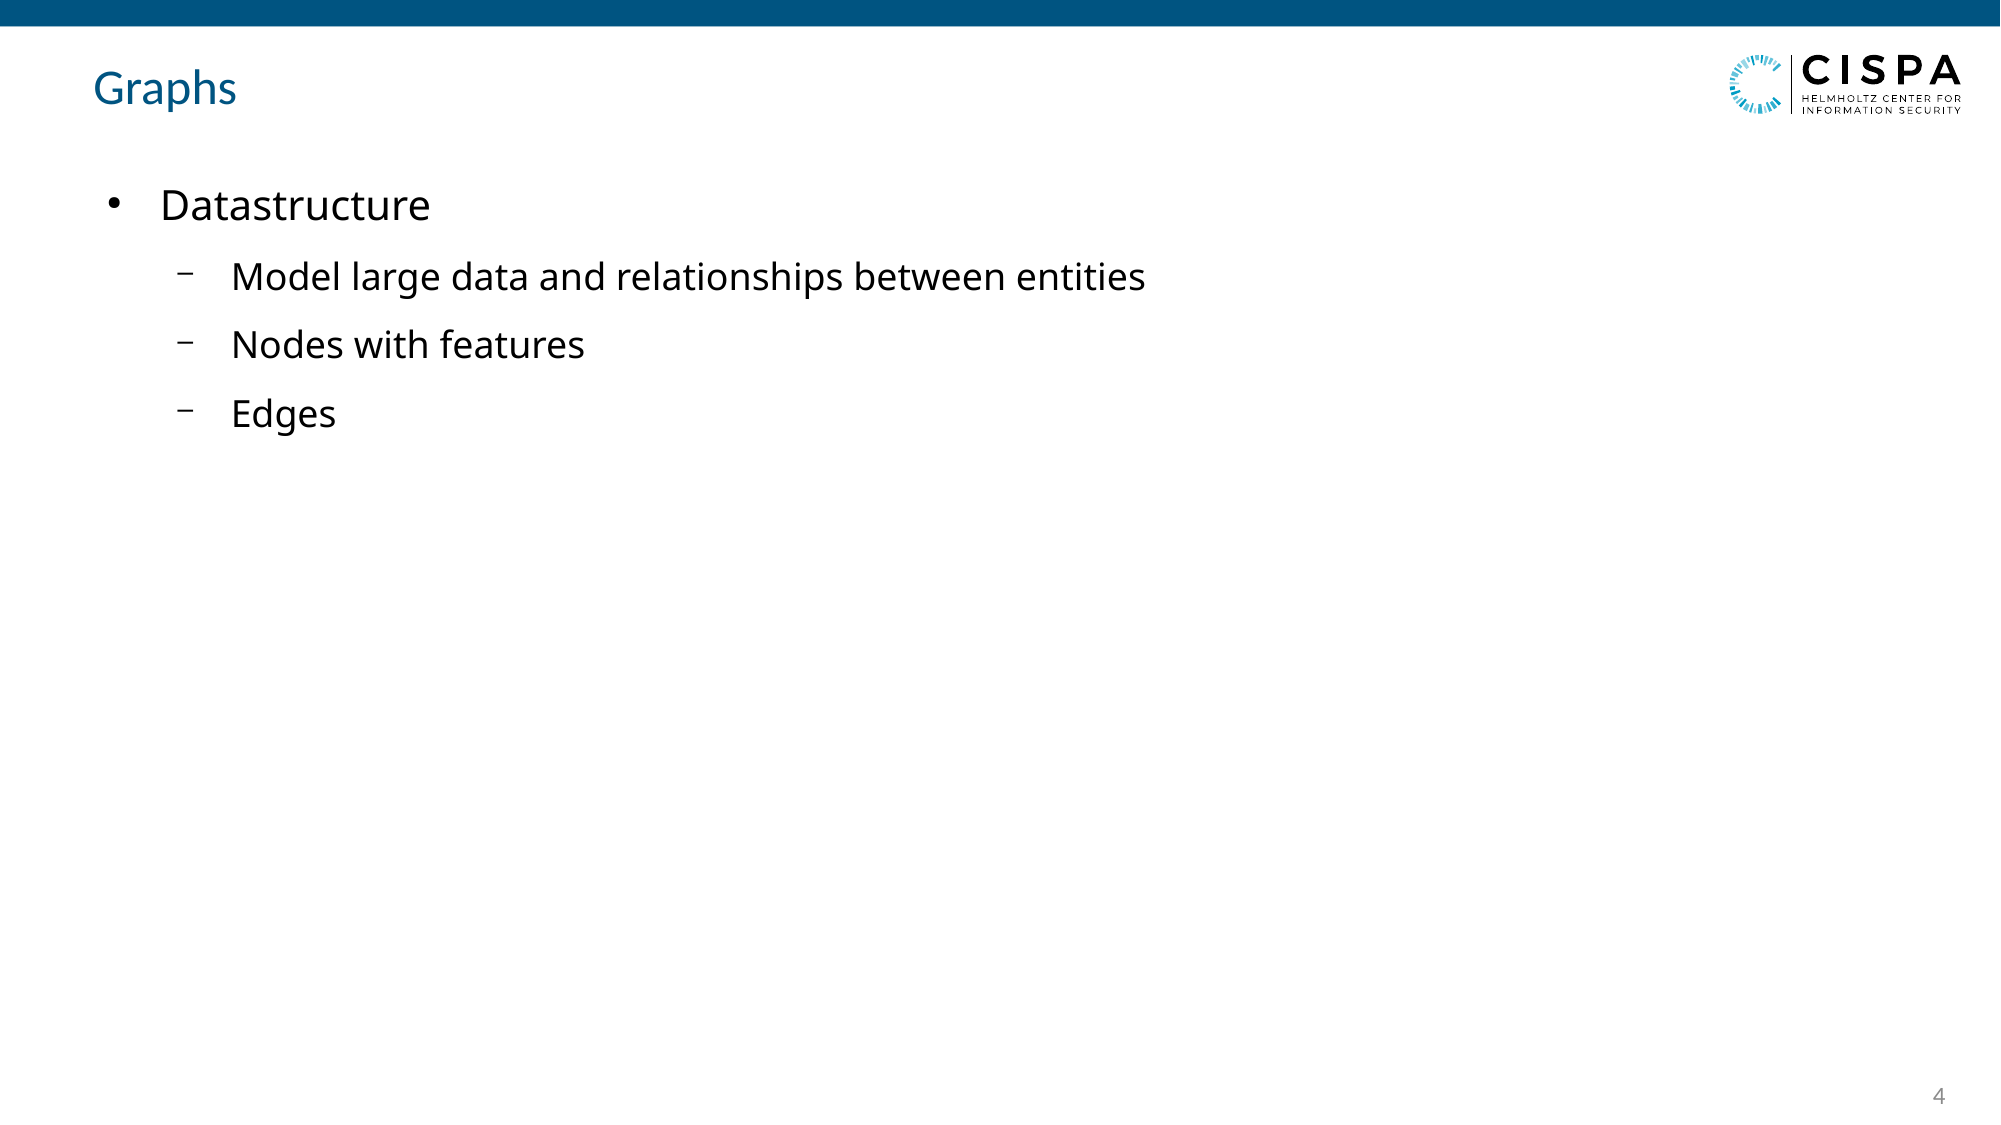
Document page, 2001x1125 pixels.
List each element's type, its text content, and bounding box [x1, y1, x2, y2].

slide_number [1870, 1065, 1961, 1125]
title Graphs [78, 38, 1699, 131]
list Datastructure Model large data and relationships between entities Nodes with features Edges [78, 173, 1922, 1027]
